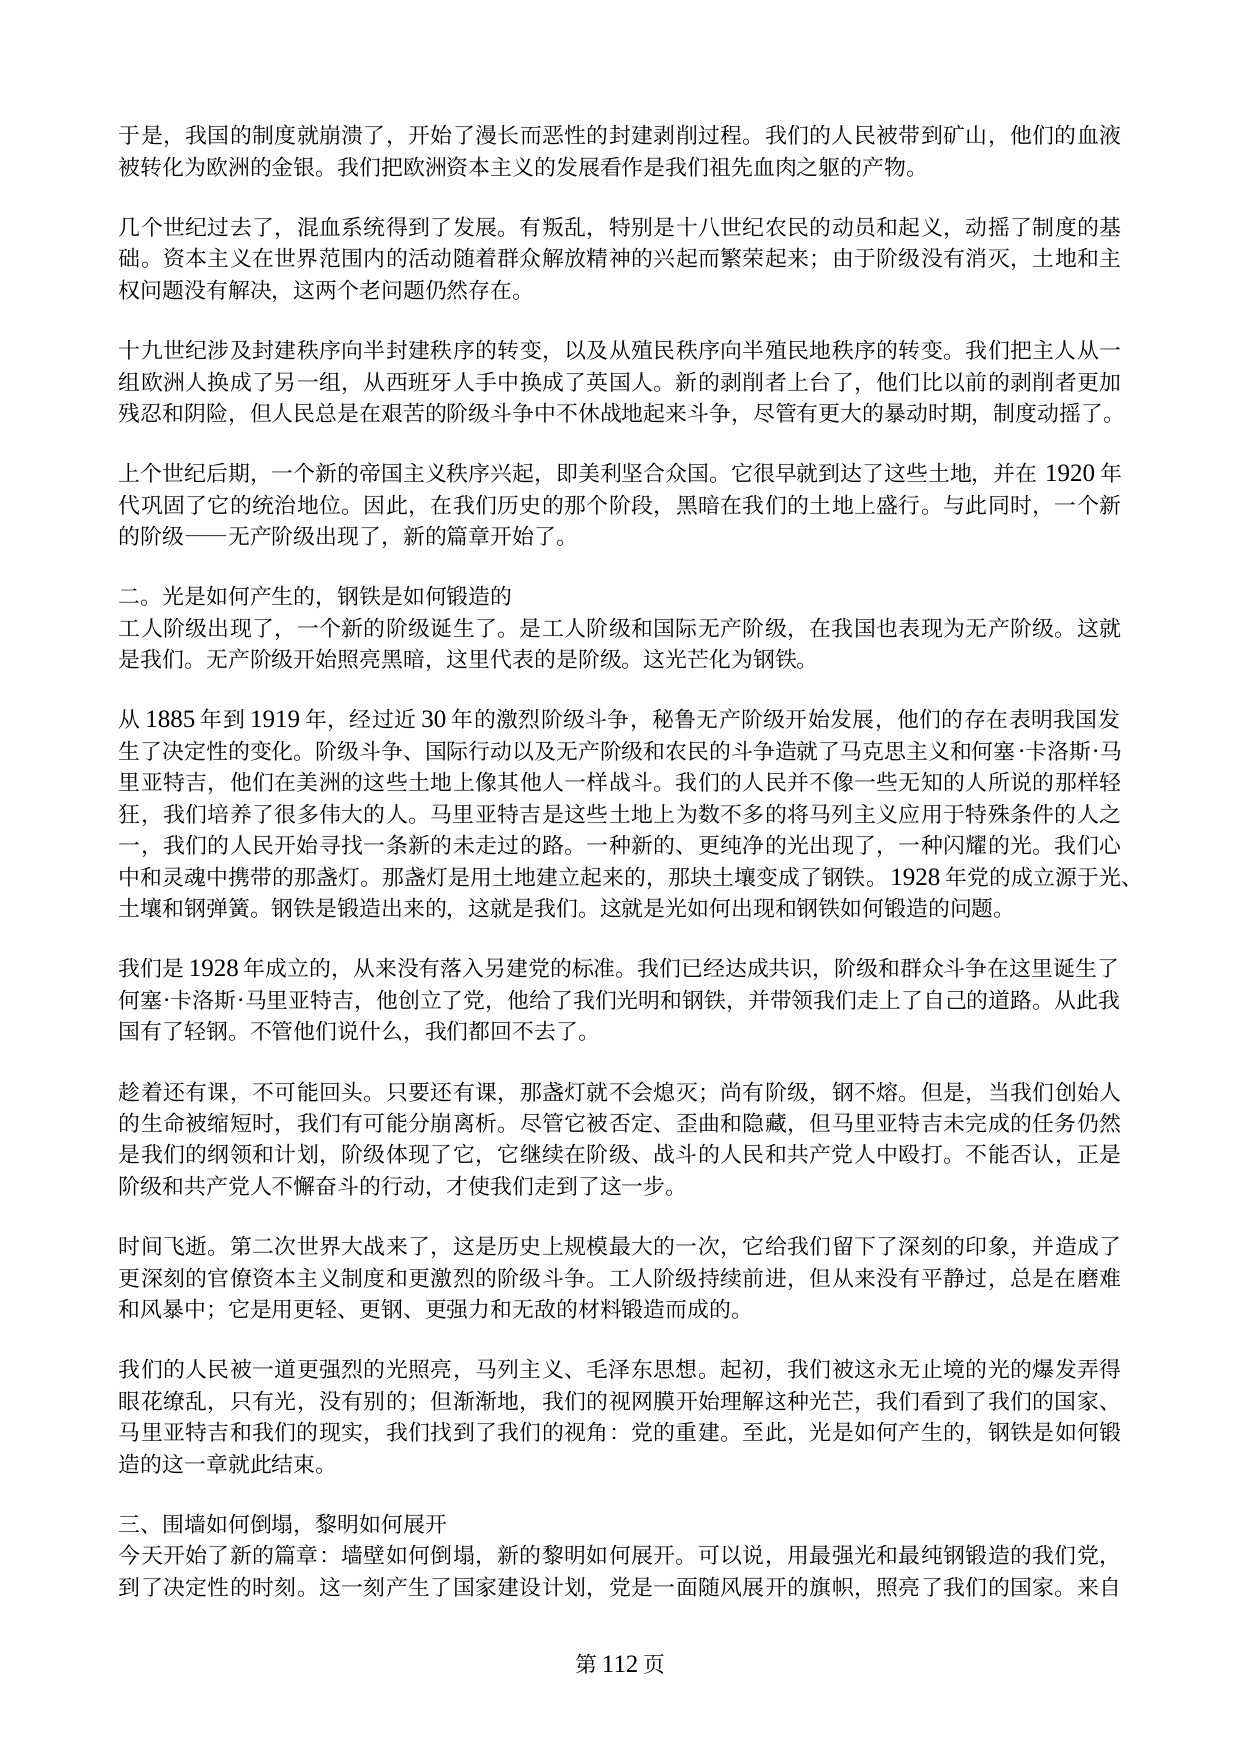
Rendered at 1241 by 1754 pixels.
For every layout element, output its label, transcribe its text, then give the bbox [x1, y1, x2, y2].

text 三、围墙如何倒塌，黎明如何展开 [118, 1507, 1122, 1538]
text 今天开始了新的篇章：墙壁如何倒塌，新的黎明如何展开。可以说，用最强光和最纯钢锻造的我们党，到了决定性的时刻。这一刻产生了国家建设计划，党是一面随风展开的旗帜，照亮了我们的国家。来自 [118, 1538, 1122, 1601]
text 上个世纪后期，一个新的帝国主义秩序兴起，即美利坚合众国。它很早就到达了这些土地，并在1920年代巩固了它的统治地位。因此，在我们历史的那个阶段，黑暗在我们的土地上盛行。与此同时，一个新的阶级——无产阶级出现了，新的篇章开始了。 [118, 456, 1122, 551]
text 时间飞逝。第二次世界大战来了，这是历史上规模最大的一次，它给我们留下了深刻的印象，并造成了更深刻的官僚资本主义制度和更激烈的阶级斗争。工人阶级持续前进，但从来没有平静过，总是在磨难和风暴中；它是用更轻、更钢、更强力和无敌的材料锻造而成的。 [118, 1229, 1122, 1324]
text 工人阶级出现了，一个新的阶级诞生了。是工人阶级和国际无产阶级，在我国也表现为无产阶级。这就是我们。无产阶级开始照亮黑暗，这里代表的是阶级。这光芒化为钢铁。 [118, 611, 1122, 674]
text 趁着还有课，不可能回头。只要还有课，那盏灯就不会熄灭；尚有阶级，钢不熔。但是，当我们创始人的生命被缩短时，我们有可能分崩离析。尽管它被否定、歪曲和隐藏，但马里亚特吉未完成的任务仍然是我们的纲领和计划，阶级体现了它，它继续在阶级、战斗的人民和共产党人中殴打。不能否认，正是阶级和共产党人不懈奋斗的行动，才使我们走到了这一步。 [118, 1075, 1122, 1201]
text 几个世纪过去了，混血系统得到了发展。有叛乱，特别是十八世纪农民的动员和起义，动摇了制度的基础。资本主义在世界范围内的活动随着群众解放精神的兴起而繁荣起来；由于阶级没有消灭，土地和主权问题没有解决，这两个老问题仍然存在。 [118, 210, 1122, 304]
text 于是，我国的制度就崩溃了，开始了漫长而恶性的封建剥削过程。我们的人民被带到矿山，他们的血液被转化为欧洲的金银。我们把欧洲资本主义的发展看作是我们祖先血肉之躯的产物。 [118, 118, 1122, 181]
text 我们的人民被一道更强烈的光照亮，马列主义、毛泽东思想。起初，我们被这永无止境的光的爆发弄得眼花缭乱，只有光，没有别的；但渐渐地，我们的视网膜开始理解这种光芒，我们看到了我们的国家、马里亚特吉和我们的现实，我们找到了我们的视角：党的重建。至此，光是如何产生的，钢铁是如何锻造的这一章就此结束。 [118, 1352, 1122, 1478]
text 十九世纪涉及封建秩序向半封建秩序的转变，以及从殖民秩序向半殖民地秩序的转变。我们把主人从一组欧洲人换成了另一组，从西班牙人手中换成了英国人。新的剥削者上台了，他们比以前的剥削者更加残忍和阴险，但人民总是在艰苦的阶级斗争中不休战地起来斗争，尽管有更大的暴动时期，制度动摇了。 [118, 333, 1122, 428]
text 二。光是如何产生的，钢铁是如何锻造的 [118, 579, 1122, 611]
text 我们是1928年成立的，从来没有落入另建党的标准。我们已经达成共识，阶级和群众斗争在这里诞生了何塞·卡洛斯·马里亚特吉，他创立了党，他给了我们光明和钢铁，并带领我们走上了自己的道路。从此我国有了轻钢。不管他们说什么，我们都回不去了。 [118, 952, 1122, 1046]
text 从1885年到1919年，经过近30年的激烈阶级斗争，秘鲁无产阶级开始发展，他们的存在表明我国发生了决定性的变化。阶级斗争、国际行动以及无产阶级和农民的斗争造就了马克思主义和何塞·卡洛斯·马里亚特吉，他们在美洲的这些土地上像其他人一样战斗。我们的人民并不像一些无知的人所说的那样轻狂，我们培养了很多伟大的人。马里亚特吉是这些土地上为数不多的将马列主义应用于特殊条件的人之一，我们的人民开始寻找一条新的未走过的路。一种新的、更纯净的光出现了，一种闪耀的光。我们心中和灵魂中携带的那盏灯。那盏灯是用土地建立起来的，那块土壤变成了钢铁。1928年党的成立源于光、土壤和钢弹簧。钢铁是锻造出来的，这就是我们。这就是光如何出现和钢铁如何锻造的问题。 [118, 703, 1122, 923]
